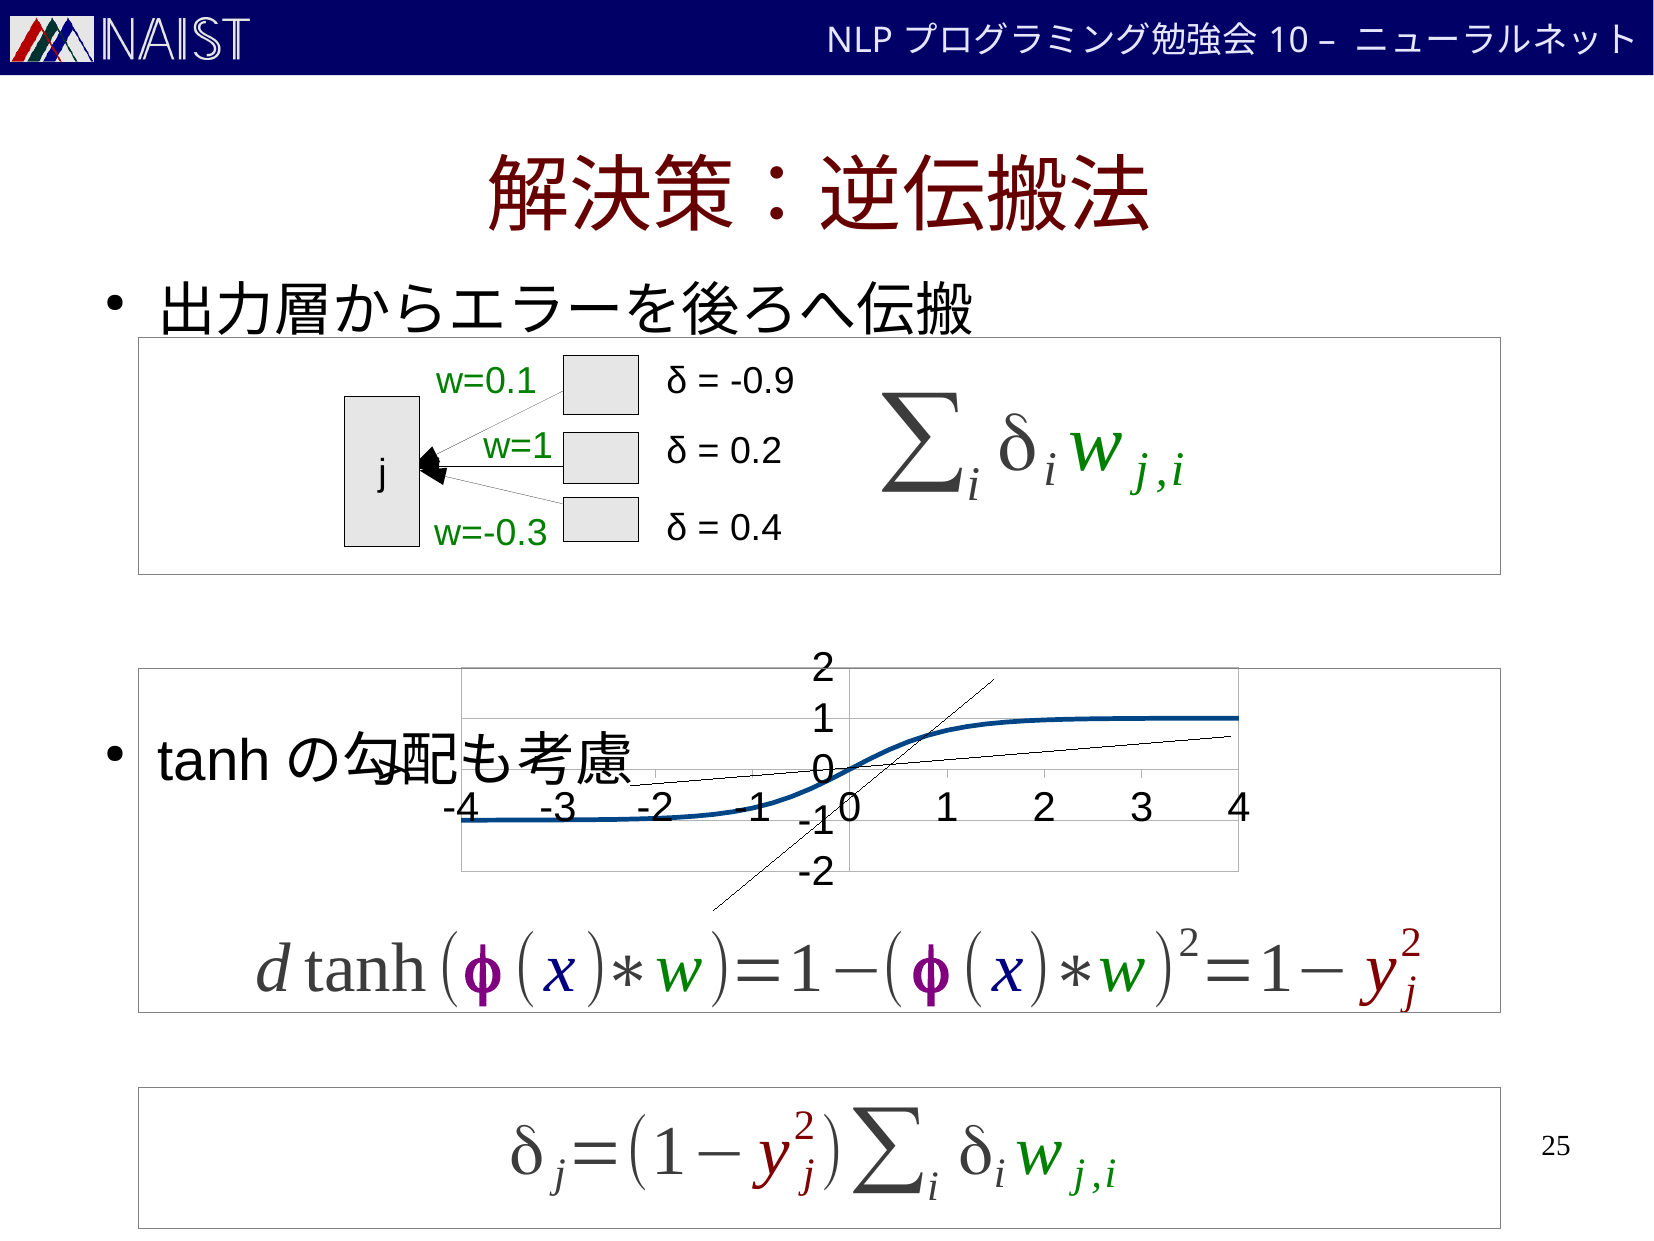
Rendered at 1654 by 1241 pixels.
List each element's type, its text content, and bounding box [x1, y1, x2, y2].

text_box w=-0.3 [419, 503, 563, 561]
text_box [563, 497, 639, 542]
chart [854, 383, 1206, 512]
picture [10, 16, 94, 62]
text_box δ = -0.9 [651, 351, 810, 409]
title 解決策：逆伝搬法 [75, 92, 1564, 285]
text_box j [344, 396, 420, 547]
text_box w=0.1 [421, 351, 552, 409]
chart [492, 1099, 1136, 1211]
text_box [563, 432, 639, 484]
text_box δ = 0.2 [651, 422, 798, 480]
text_box w=1 [468, 416, 569, 474]
text_box δ = 0.4 [651, 499, 798, 557]
chart [238, 916, 1439, 1012]
picture [102, 17, 251, 60]
list 出力層からエラーを後ろへ伝搬 tanhの勾配も考慮 合わせて： [86, 262, 1576, 1090]
text_box [563, 355, 639, 415]
